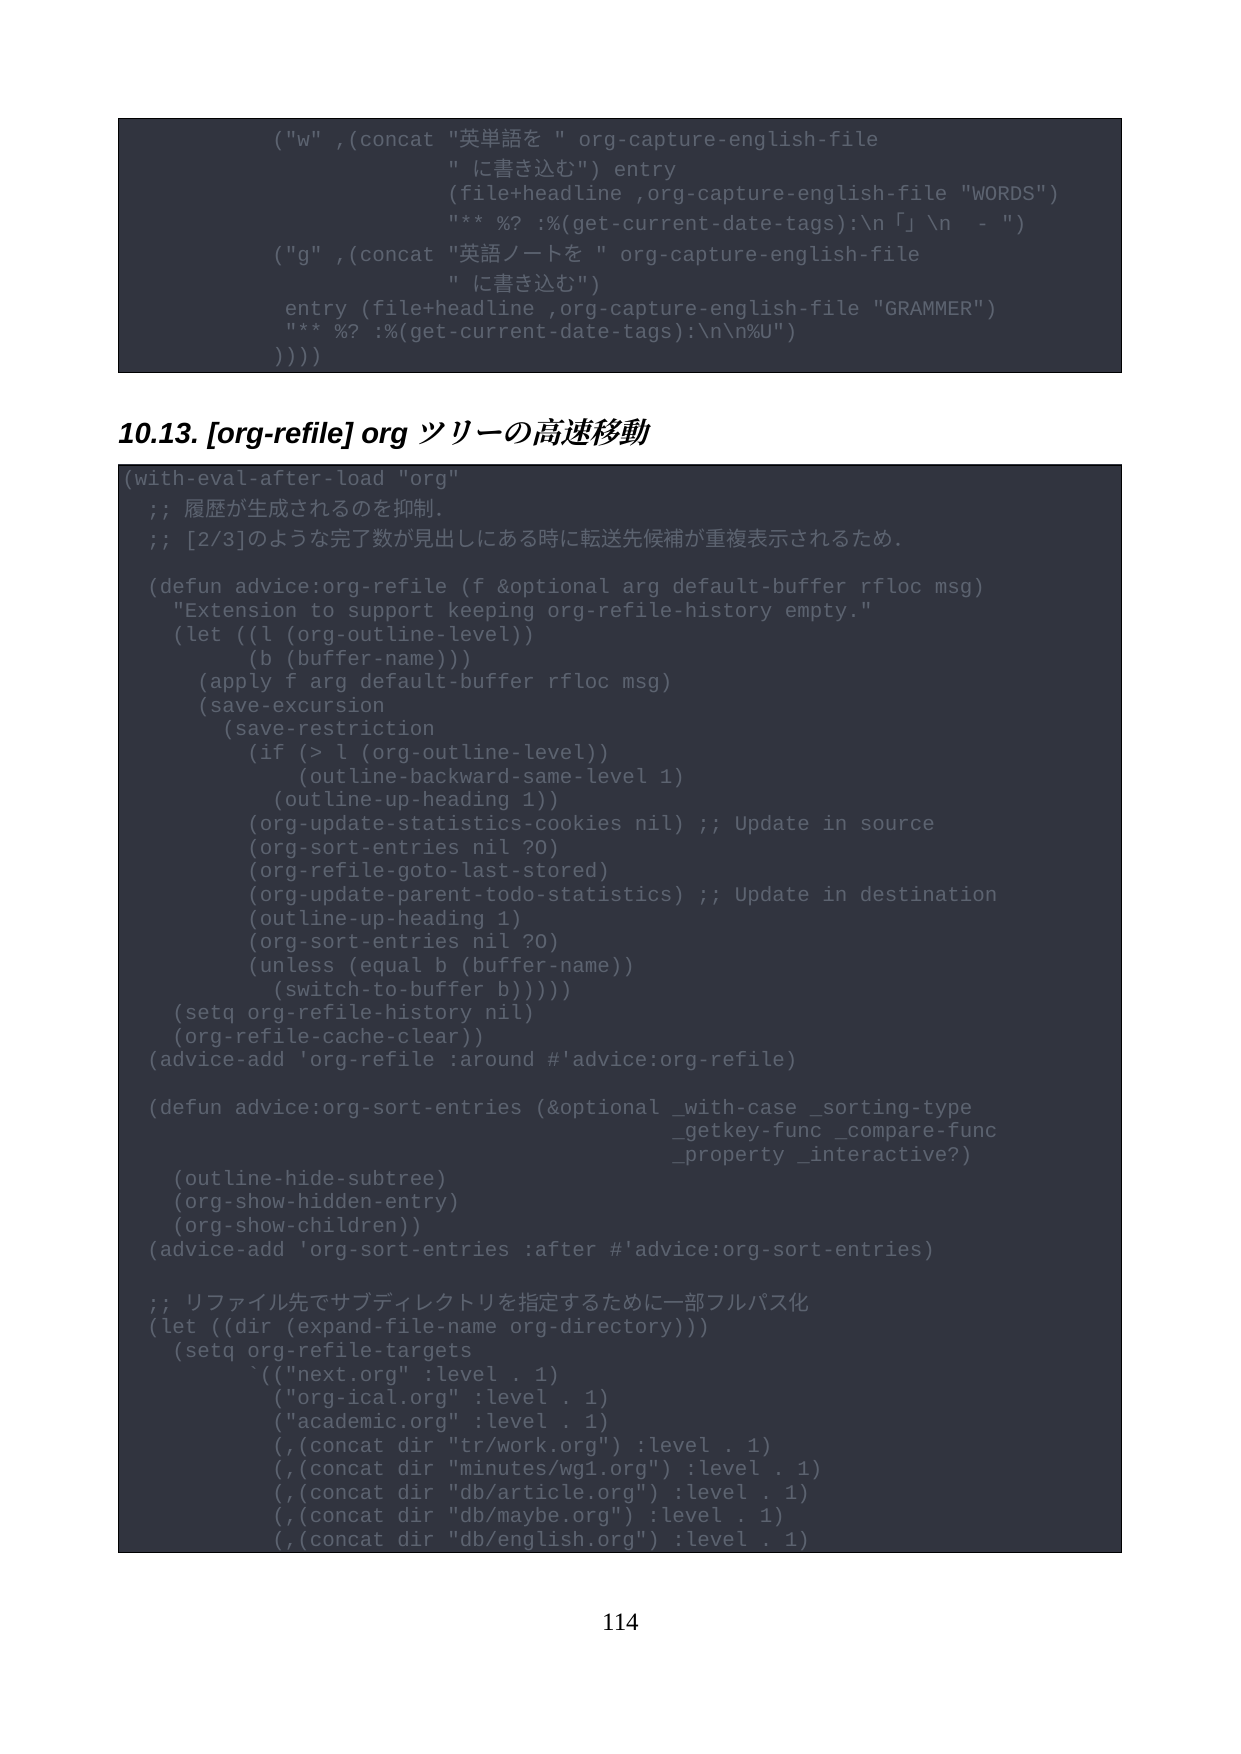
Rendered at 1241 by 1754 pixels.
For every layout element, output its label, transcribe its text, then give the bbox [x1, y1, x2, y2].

text (save-excursion [119, 691, 1121, 714]
text ;; [2/3]のような完了数が見出しにある時に転送先候補が重複表示されるため． [119, 518, 1121, 549]
text _getkey-func _compare-func [119, 1116, 1121, 1140]
text (org-update-statistics-cookies nil) ;; Update in source [119, 809, 1121, 833]
text (with-eval-after-load "org" [119, 466, 1121, 488]
text ("g" ,(concat "英語ノートを " org-capture-english-file [119, 233, 1121, 263]
text _property _interactive?) [119, 1140, 1121, 1164]
text entry (file+headline ,org-capture-english-file "GRAMMER") [119, 294, 1121, 317]
text "** %? :%(get-current-date-tags):\n\n%U") [119, 317, 1121, 341]
text " に書き込む") [119, 263, 1121, 294]
subtitle [org-refile] orgツリーの高速移動 [118, 410, 1122, 452]
text (org-sort-entries nil ?O) [119, 833, 1121, 856]
text (apply f arg default-buffer rfloc msg) [119, 667, 1121, 691]
text (b (buffer-name))) [119, 643, 1121, 667]
text (org-refile-cache-clear)) [119, 1022, 1121, 1046]
text "** %? :%(get-current-date-tags):\n「」\n - ") [119, 203, 1121, 233]
text (if (> l (org-outline-level)) [119, 738, 1121, 762]
text (,(concat dir "db/maybe.org") :level . 1) [119, 1502, 1121, 1525]
text ("org-ical.org" :level . 1) [119, 1383, 1121, 1407]
text (org-refile-goto-last-stored) [119, 856, 1121, 880]
text (,(concat dir "db/article.org") :level . 1) [119, 1478, 1121, 1502]
text (org-show-hidden-entry) [119, 1187, 1121, 1211]
text (outline-up-heading 1) [119, 904, 1121, 927]
text (outline-up-heading 1)) [119, 785, 1121, 809]
text )))) [119, 341, 1121, 372]
text "Extension to support keeping org-refile-history empty." [119, 596, 1121, 620]
text (unless (equal b (buffer-name)) [119, 951, 1121, 974]
text (advice-add 'org-sort-entries :after #'advice:org-sort-entries) [119, 1235, 1121, 1258]
text `(("next.org" :level . 1) [119, 1360, 1121, 1383]
text (switch-to-buffer b))))) [119, 974, 1121, 998]
text " に書き込む") entry [119, 148, 1121, 179]
text (org-show-children)) [119, 1211, 1121, 1235]
text (org-update-parent-todo-statistics) ;; Update in destination [119, 880, 1121, 904]
text (setq org-refile-history nil) [119, 998, 1121, 1022]
text (,(concat dir "tr/work.org") :level . 1) [119, 1431, 1121, 1454]
text (let ((l (org-outline-level)) [119, 620, 1121, 643]
text (file+headline ,org-capture-english-file "WORDS") [119, 179, 1121, 203]
text (advice-add 'org-refile :around #'advice:org-refile) [119, 1046, 1121, 1069]
text ("w" ,(concat "英単語を " org-capture-english-file [119, 119, 1121, 148]
text (defun advice:org-sort-entries (&optional _with-case _sorting-type [119, 1093, 1121, 1116]
text (,(concat dir "db/english.org") :level . 1) [119, 1525, 1121, 1552]
text (defun advice:org-refile (f &optional arg default-buffer rfloc msg) [119, 573, 1121, 596]
text (org-sort-entries nil ?O) [119, 927, 1121, 951]
text (outline-hide-subtree) [119, 1164, 1121, 1187]
text (outline-backward-same-level 1) [119, 762, 1121, 785]
text ;; リファイル先でサブディレクトリを指定するために一部フルパス化 [119, 1282, 1121, 1312]
text (setq org-refile-targets [119, 1336, 1121, 1360]
text (,(concat dir "minutes/wg1.org") :level . 1) [119, 1454, 1121, 1478]
text ;; 履歴が生成されるのを抑制． [119, 488, 1121, 518]
text (let ((dir (expand-file-name org-directory))) [119, 1312, 1121, 1336]
text (save-restriction [119, 714, 1121, 738]
text ("academic.org" :level . 1) [119, 1407, 1121, 1431]
